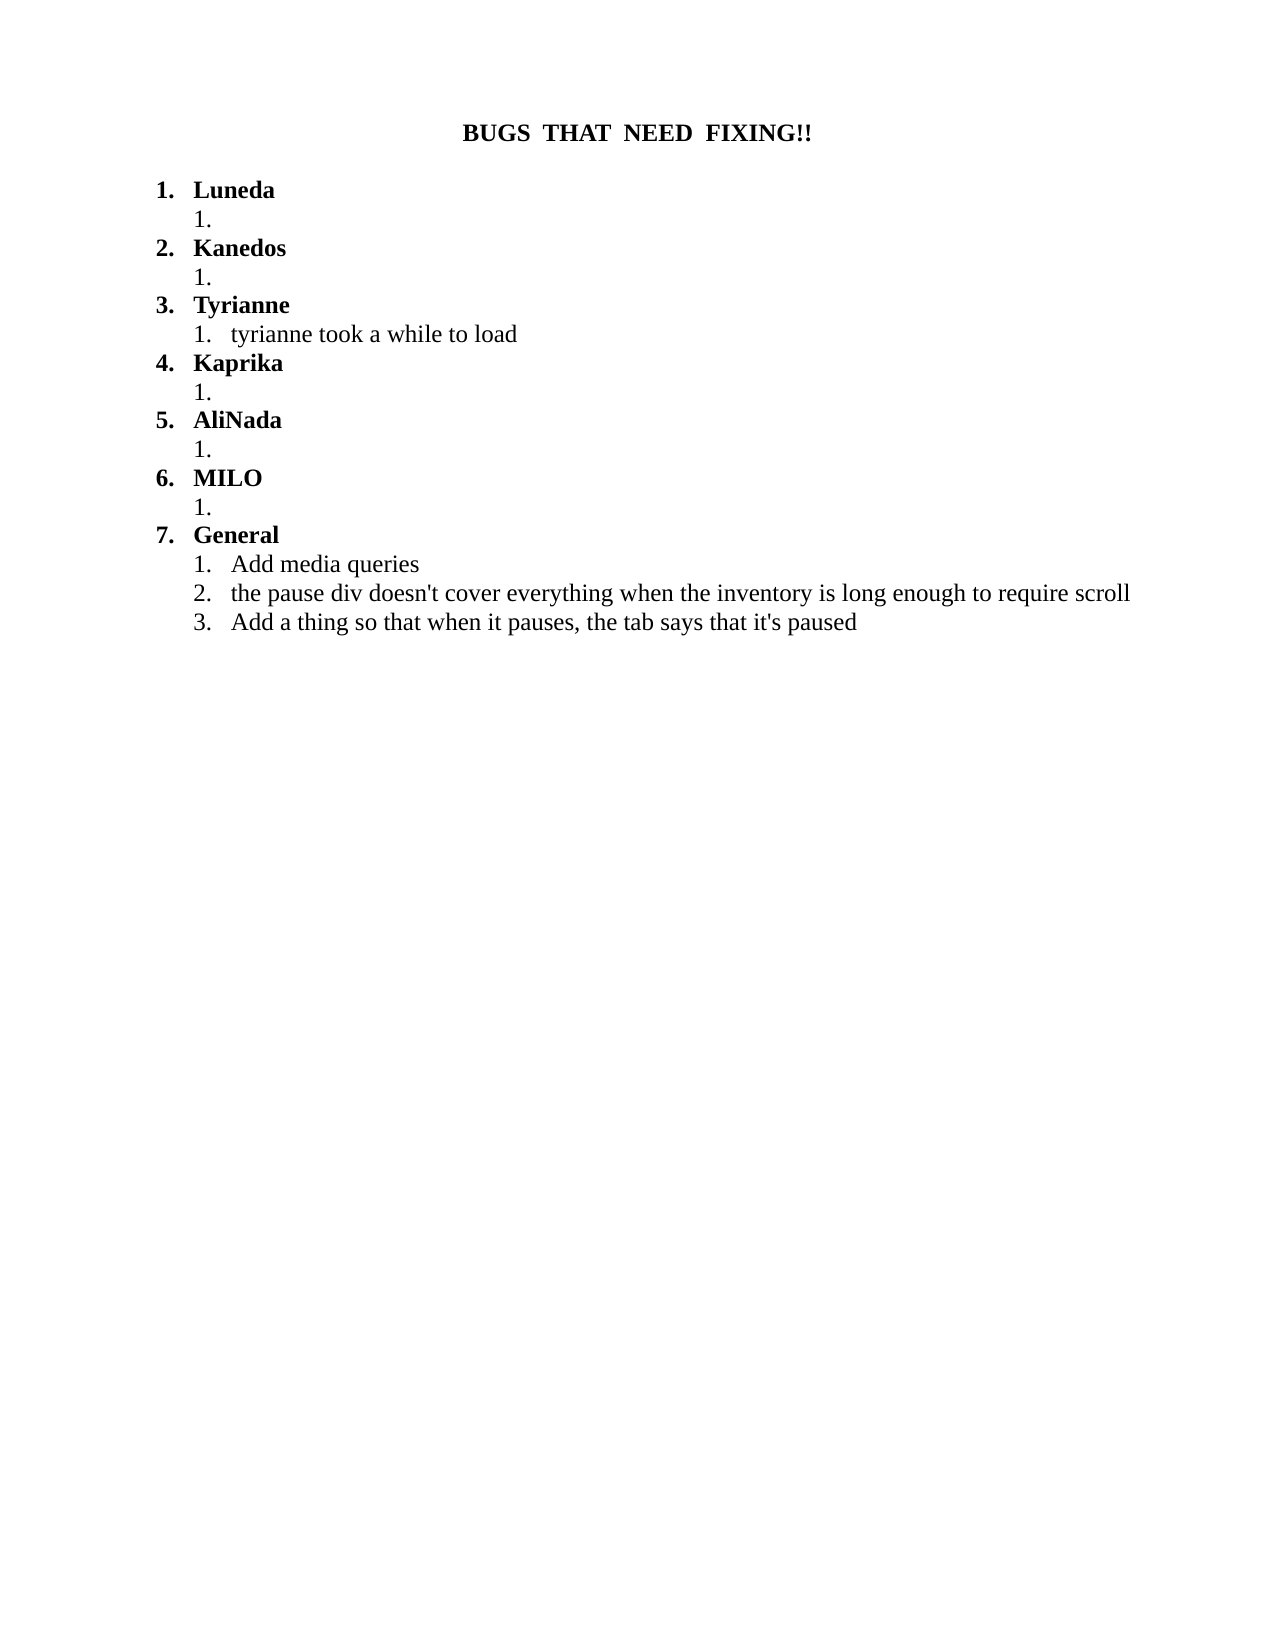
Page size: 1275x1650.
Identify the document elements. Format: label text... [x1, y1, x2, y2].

list Tyrianne [156, 291, 1157, 319]
list AliNada [156, 406, 1157, 434]
list Kanedos [156, 233, 1157, 262]
list Luneda [156, 176, 1157, 204]
list Add media queries [193, 549, 1157, 578]
text BUGS THAT NEED FIXING!! [118, 118, 1157, 147]
list the pause div doesn't cover everything when the inventory is long enough to require scroll [193, 578, 1157, 607]
list Add a thing so that when it pauses, the tab says that it's paused [193, 607, 1157, 636]
list MILO [156, 463, 1157, 492]
list General [156, 521, 1157, 549]
list Kaprika [156, 348, 1157, 377]
list tyrianne took a while to load [193, 319, 1157, 348]
